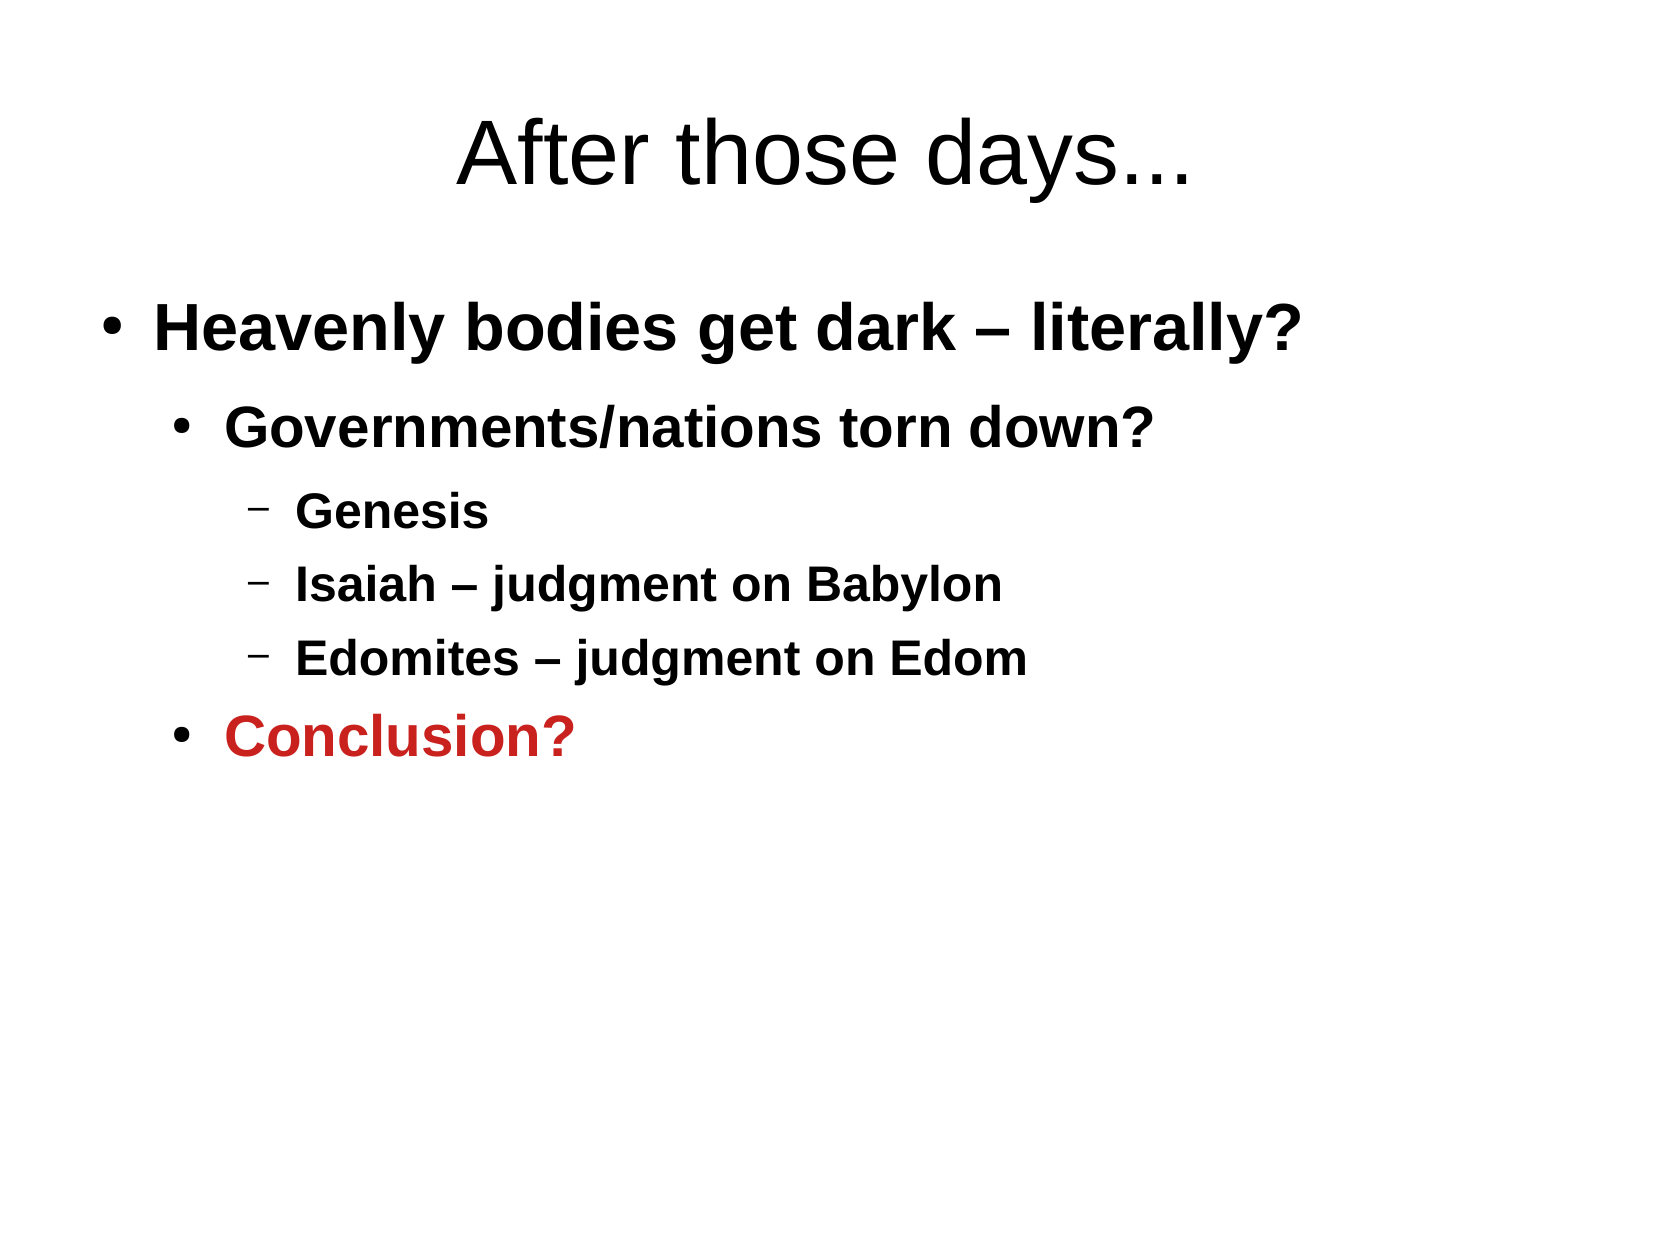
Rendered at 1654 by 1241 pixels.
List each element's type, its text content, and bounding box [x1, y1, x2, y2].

list Heavenly bodies get dark – literally? Governments/nations torn down? Genesis Isaiah – judgment on Babylon Edomites – judgment on Edom Conclusion? [82, 290, 1571, 1010]
title After those days... [82, 49, 1571, 257]
